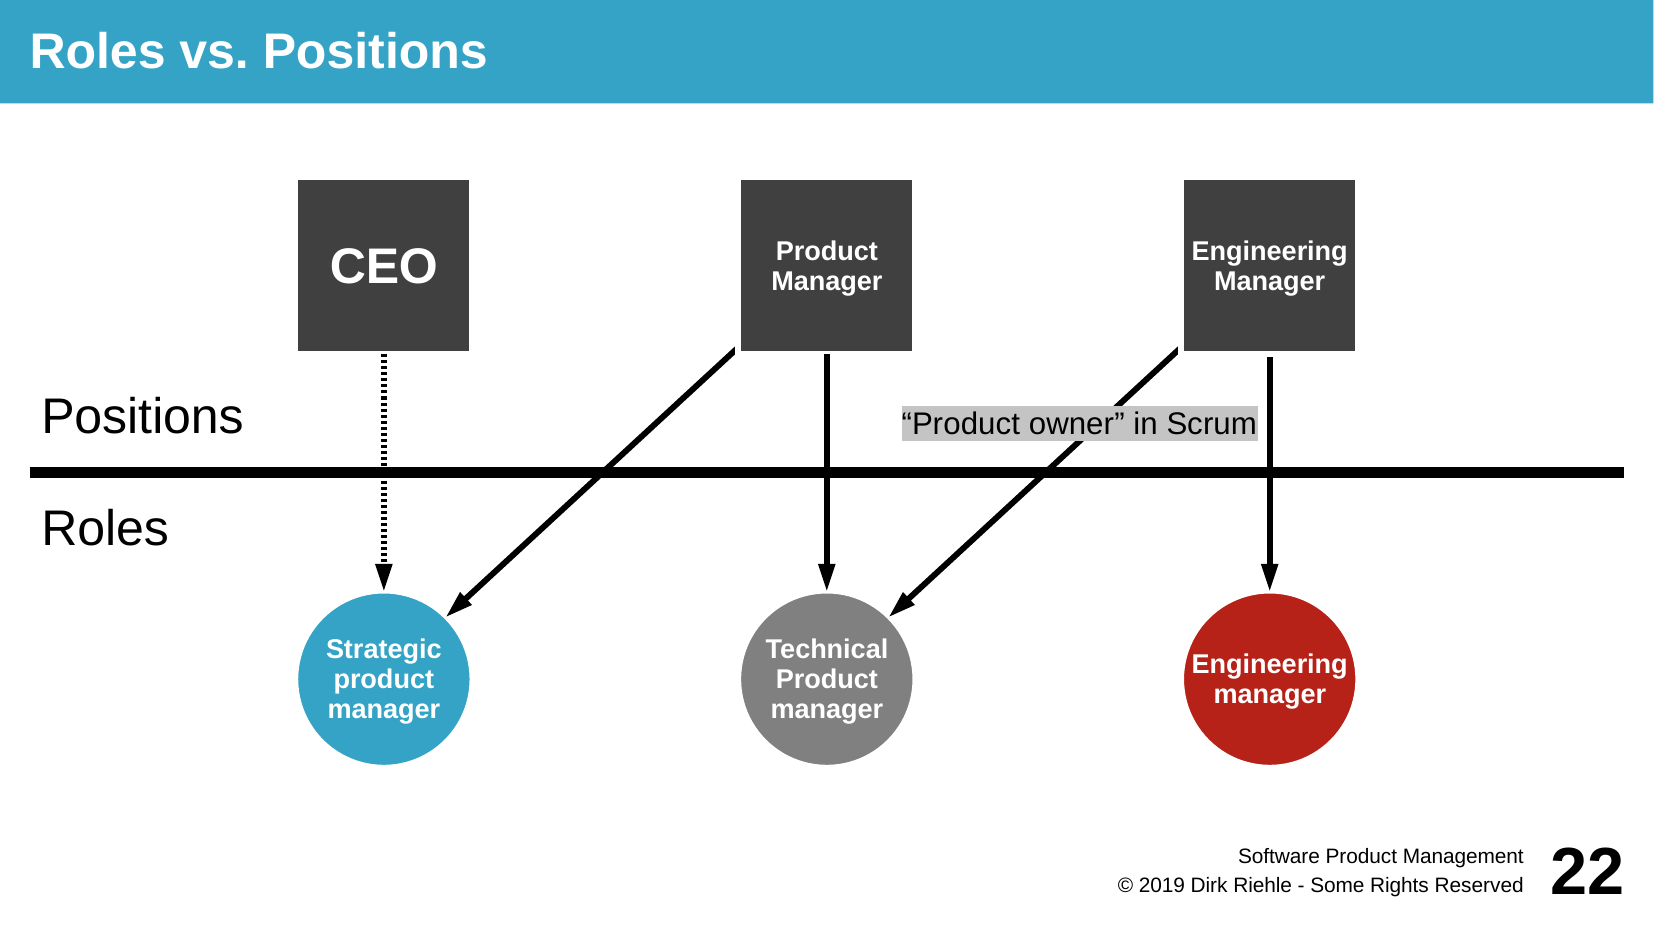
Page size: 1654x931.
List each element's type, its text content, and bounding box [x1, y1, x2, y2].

text_box Technical Product manager [738, 590, 916, 768]
text_box CEO [295, 177, 473, 355]
title Roles vs. Positions [0, 0, 1654, 104]
text_box Product Manager [738, 177, 916, 355]
text_box Engineering manager [1181, 590, 1359, 768]
text_box Strategic product manager [295, 590, 473, 768]
text_box EngineeringManager [1181, 177, 1359, 355]
